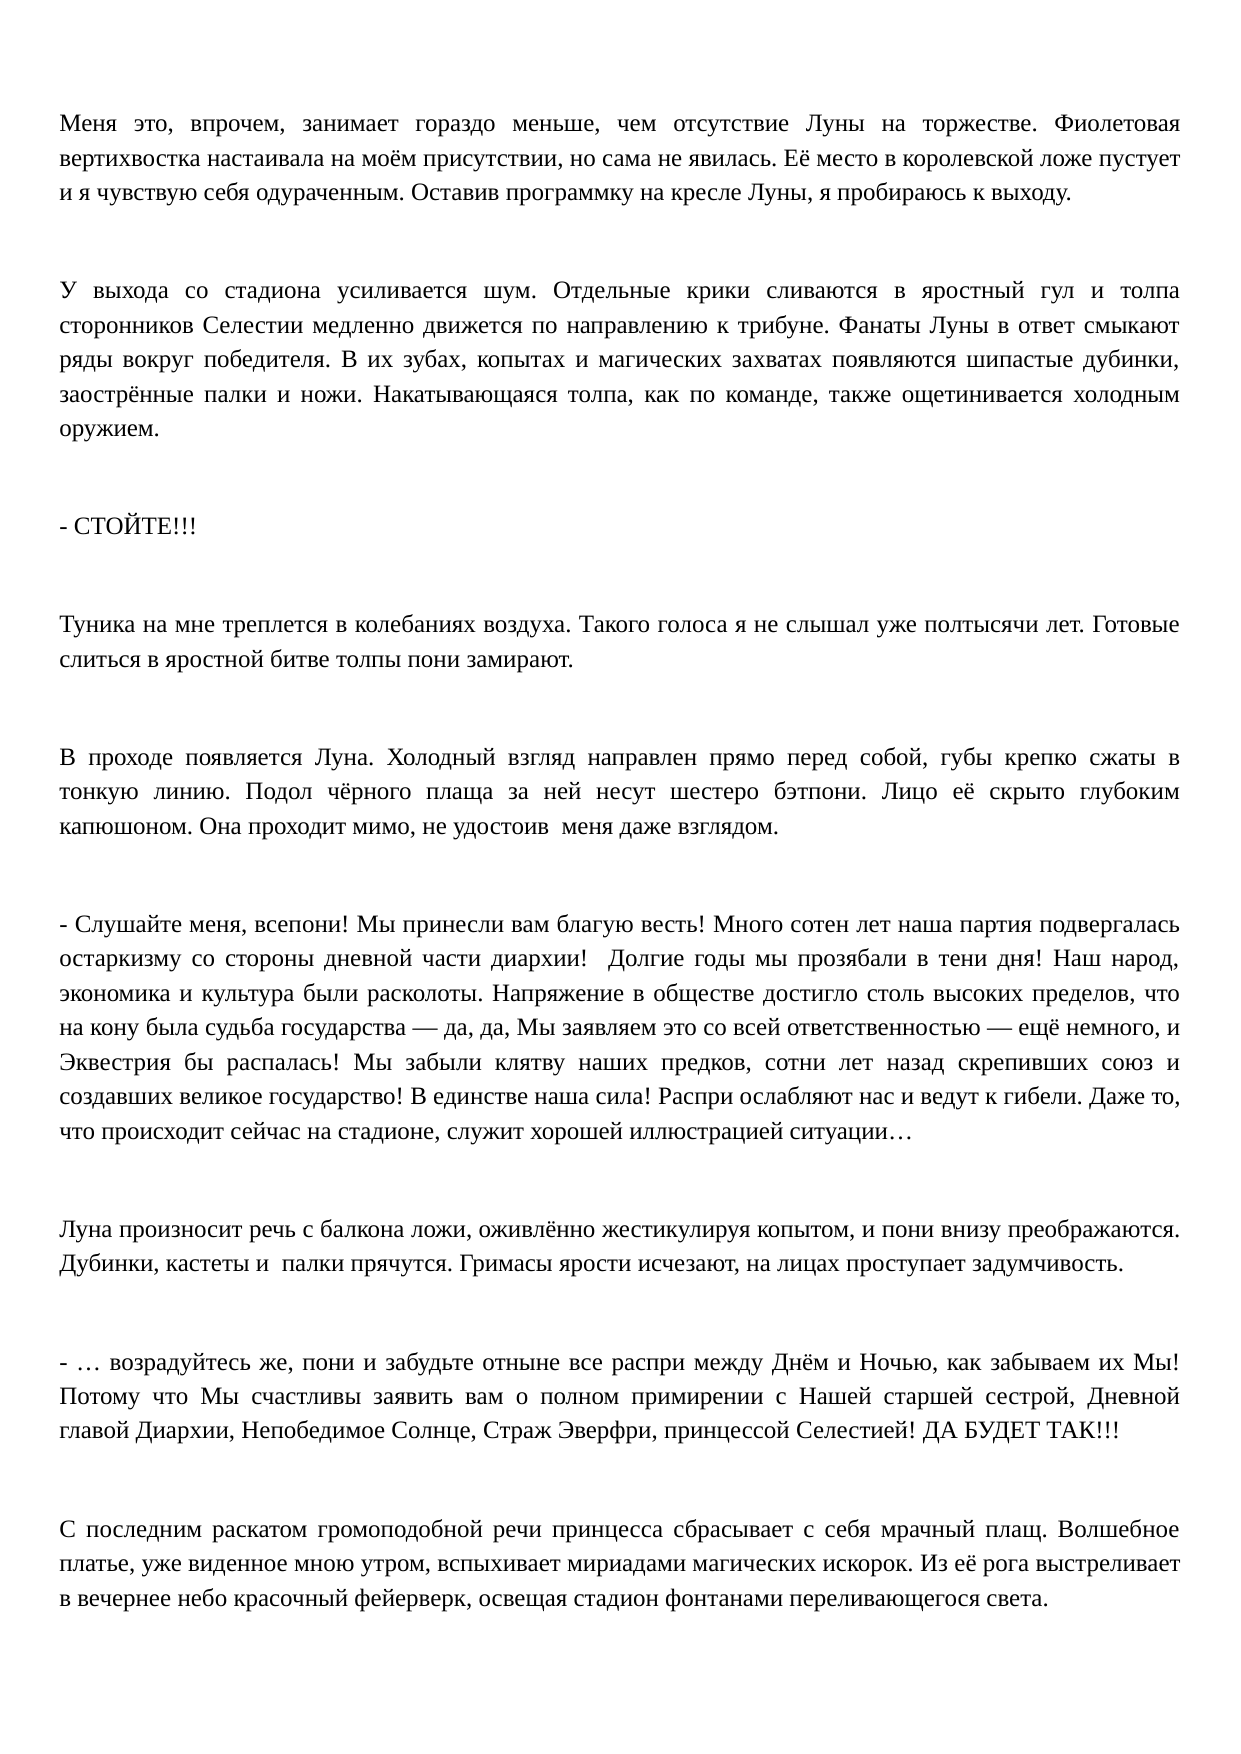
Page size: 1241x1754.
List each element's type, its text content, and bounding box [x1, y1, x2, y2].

text В проходе появляется Луна. Холодный взгляд направлен прямо перед собой, губы крепко сжаты в тонкую линию. Подол чёрного плаща за ней несут шестеро бэтпони. Лицо её скрыто глубоким капюшоном. Она проходит мимо, не удостоив меня даже взглядом. [59, 742, 1181, 840]
text Меня это, впрочем, занимает гораздо меньше, чем отсутствие Луны на торжестве. Фиолетовая вертихвостка настаивала на моём присутствии, но сама не явилась. Её место в королевской ложе пустует и я чувствую себя одураченным. Оставив программку на кресле Луны, я пробираюсь к выходу. [59, 108, 1181, 206]
text С последним раскатом громоподобной речи принцесса сбрасывает с себя мрачный плащ. Волшебное платье, уже виденное мною утром, вспыхивает мириадами магических искорок. Из её рога выстреливает в вечернее небо красочный фейерверк, освещая стадион фонтанами переливающегося света. [59, 1514, 1181, 1611]
text - … возрадуйтесь же, пони и забудьте отныне все распри между Днём и Ночью, как забываем их Мы! Потому что Мы счастливы заявить вам о полном примирении с Нашей старшей сестрой, Дневной главой Диархии, Непобедимое Солнце, Страж Эверфри, принцессой Селестией! ДА БУДЕТ ТАК!!! [59, 1347, 1181, 1444]
text - Слушайте меня, всепони! Мы принесли вам благую весть! Много сотен лет наша партия подвергалась остаркизму со стороны дневной части диархии! Долгие годы мы прозябали в тени дня! Наш народ, экономика и культура были расколоты. Напряжение в обществе достигло столь высоких пределов, что на кону была судьба государства — да, да, Мы заявляем это со всей ответственностью — ещё немного, и Эквестрия бы распалась! Мы забыли клятву наших предков, сотни лет назад скрепивших союз и создавших великое государство! В единстве наша сила! Распри ослабляют нас и ведут к гибели. Даже то, что происходит сейчас на стадионе, служит хорошей иллюстрацией ситуации… [59, 909, 1181, 1145]
text Луна произносит речь с балкона ложи, оживлённо жестикулируя копытом, и пони внизу преображаются. Дубинки, кастеты и палки прячутся. Гримасы ярости исчезают, на лицах проступает задумчивость. [59, 1214, 1181, 1277]
text У выхода со стадиона усиливается шум. Отдельные крики сливаются в яростный гул и толпа сторонников Селестии медленно движется по направлению к трибуне. Фанаты Луны в ответ смыкают ряды вокруг победителя. В их зубах, копытах и магических захватах появляются шипастые дубинки, заострённые палки и ножи. Накатывающаяся толпа, как по команде, также ощетинивается холодным оружием. [59, 275, 1181, 442]
text Туника на мне треплется в колебаниях воздуха. Такого голоса я не слышал уже полтысячи лет. Готовые слиться в яростной битве толпы пони замирают. [59, 609, 1181, 673]
text - СТОЙТЕ!!! [59, 511, 1181, 540]
